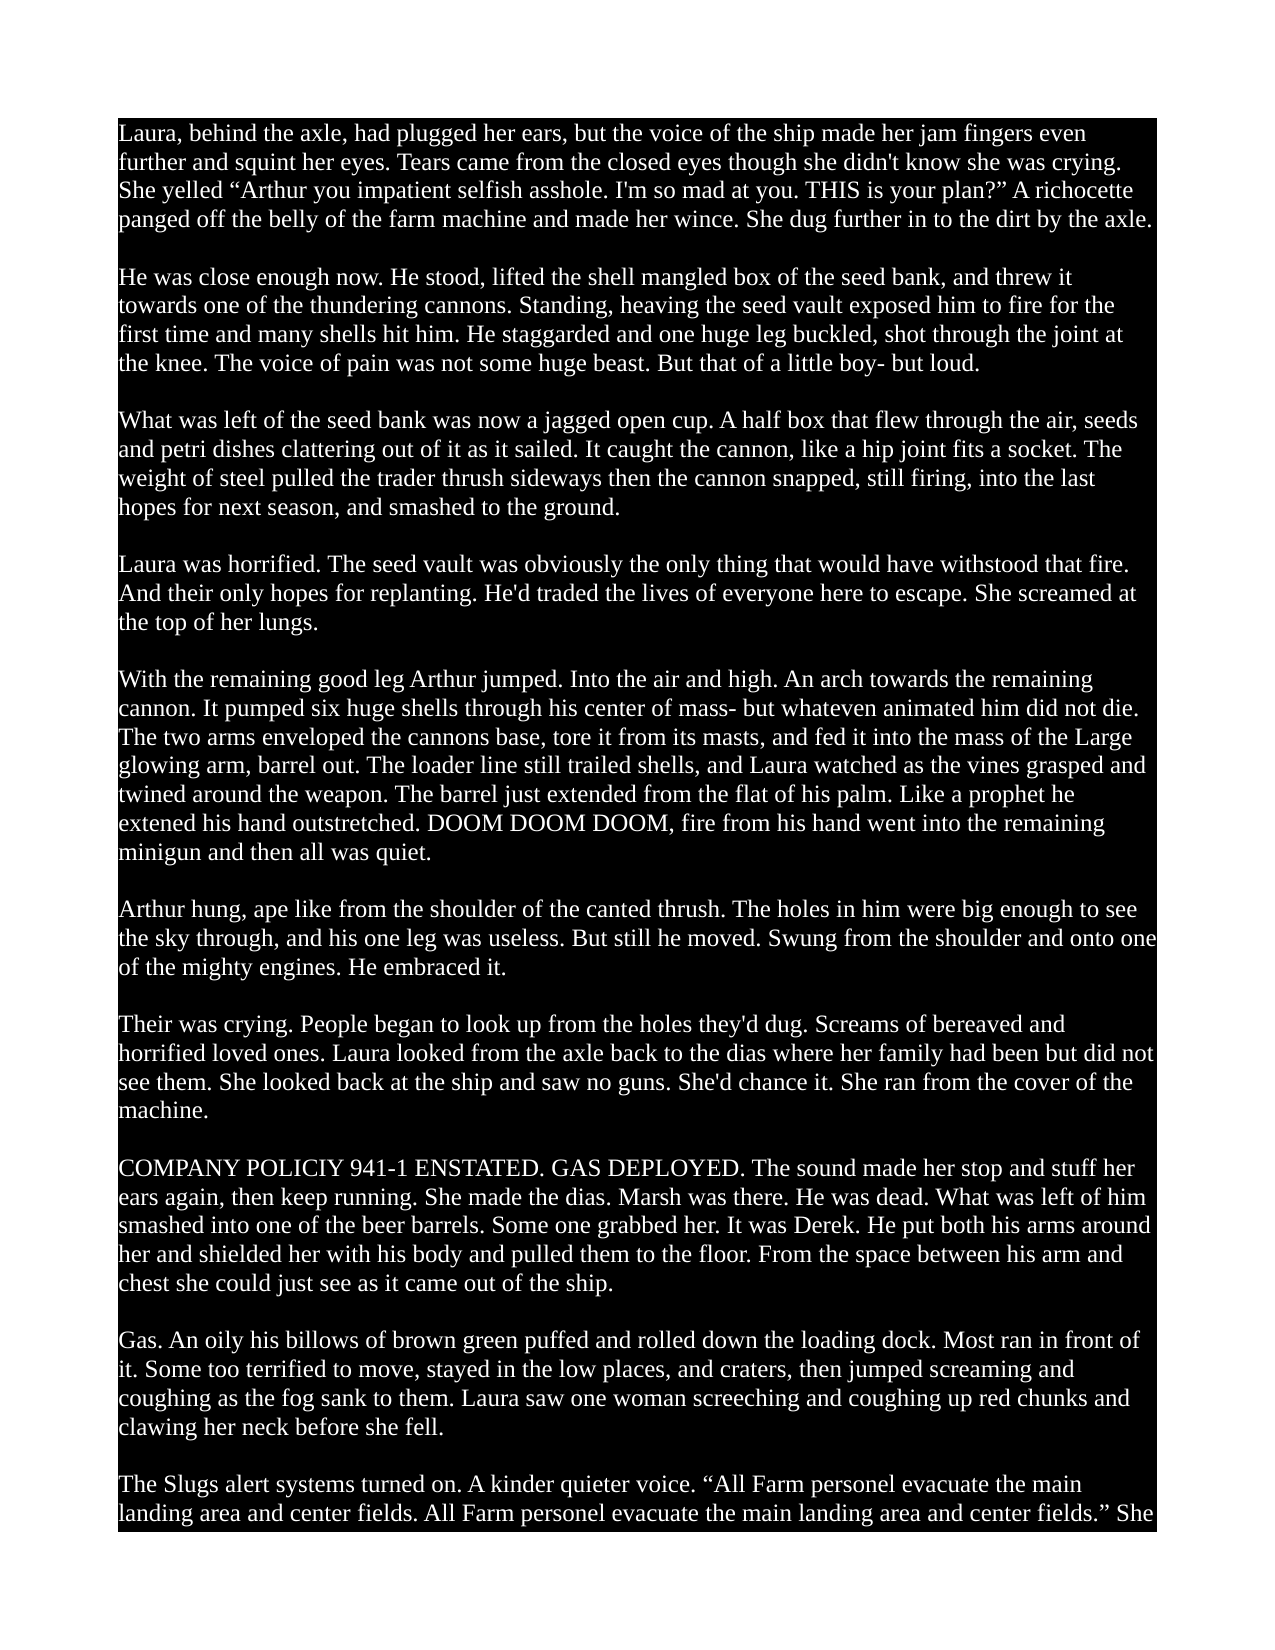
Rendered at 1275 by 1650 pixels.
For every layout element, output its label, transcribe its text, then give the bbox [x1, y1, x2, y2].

text COMPANY POLICIY 941-1 ENSTATED. GAS DEPLOYED. The sound made her stop and stuff her ears again, then keep running. She made the dias. Marsh was there. He was dead. What was left of him smashed into one of the beer barrels. Some one grabbed her. It was Derek. He put both his arms around her and shielded her with his body and pulled them to the floor. From the space between his arm and chest she could just see as it came out of the ship. [118, 1153, 1157, 1297]
text With the remaining good leg Arthur jumped. Into the air and high. An arch towards the remaining cannon. It pumped six huge shells through his center of mass- but whateven animated him did not die. The two arms enveloped the cannons base, tore it from its masts, and fed it into the mass of the Large glowing arm, barrel out. The loader line still trailed shells, and Laura watched as the vines grasped and twined around the weapon. The barrel just extended from the flat of his palm. Like a prophet he extened his hand outstretched. DOOM DOOM DOOM, fire from his hand went into the remaining minigun and then all was quiet. Arthur hung, ape like from the shoulder of the canted thrush. The holes in him were big enough to see the sky through, and his one leg was useless. But still he moved. Swung from the shoulder and onto one of the mighty engines. He embraced it. [118, 664, 1157, 981]
text Gas. An oily his billows of brown green puffed and rolled down the loading dock. Most ran in front of it. Some too terrified to move, stayed in the low places, and craters, then jumped screaming and coughing as the fog sank to them. Laura saw one woman screeching and coughing up red chunks and clawing her neck before she fell. [118, 1326, 1157, 1441]
text What was left of the seed bank was now a jagged open cup. A half box that flew through the air, seeds and petri dishes clattering out of it as it sailed. It caught the cannon, like a hip joint fits a socket. The weight of steel pulled the trader thrush sideways then the cannon snapped, still firing, into the last hopes for next season, and smashed to the ground. Laura was horrified. The seed vault was obviously the only thing that would have withstood that fire. And their only hopes for replanting. He'd traded the lives of everyone here to escape. She screamed at the top of her lungs. [118, 406, 1157, 636]
text Their was crying. People began to look up from the holes they'd dug. Screams of bereaved and horrified loved ones. Laura looked from the axle back to the dias where her family had been but did not see them. She looked back at the ship and saw no guns. She'd chance it. She ran from the cover of the machine. [118, 1009, 1157, 1124]
text Laura, behind the axle, had plugged her ears, but the voice of the ship made her jam fingers even further and squint her eyes. Tears came from the closed eyes though she didn't know she was crying. She yelled “Arthur you impatient selfish asshole. I'm so mad at you. THIS is your plan?” A richocette panged off the belly of the farm machine and made her wince. She dug further in to the dirt by the axle. [118, 118, 1157, 233]
text The Slugs alert systems turned on. A kinder quieter voice. “All Farm personel evacuate the main landing area and center fields. All Farm personel evacuate the main landing area and center fields.” She [118, 1469, 1157, 1527]
text He was close enough now. He stood, lifted the shell mangled box of the seed bank, and threw it towards one of the thundering cannons. Standing, heaving the seed vault exposed him to fire for the first time and many shells hit him. He staggarded and one huge leg buckled, shot through the joint at the knee. The voice of pain was not some huge beast. But that of a little boy- but loud. [118, 262, 1157, 377]
